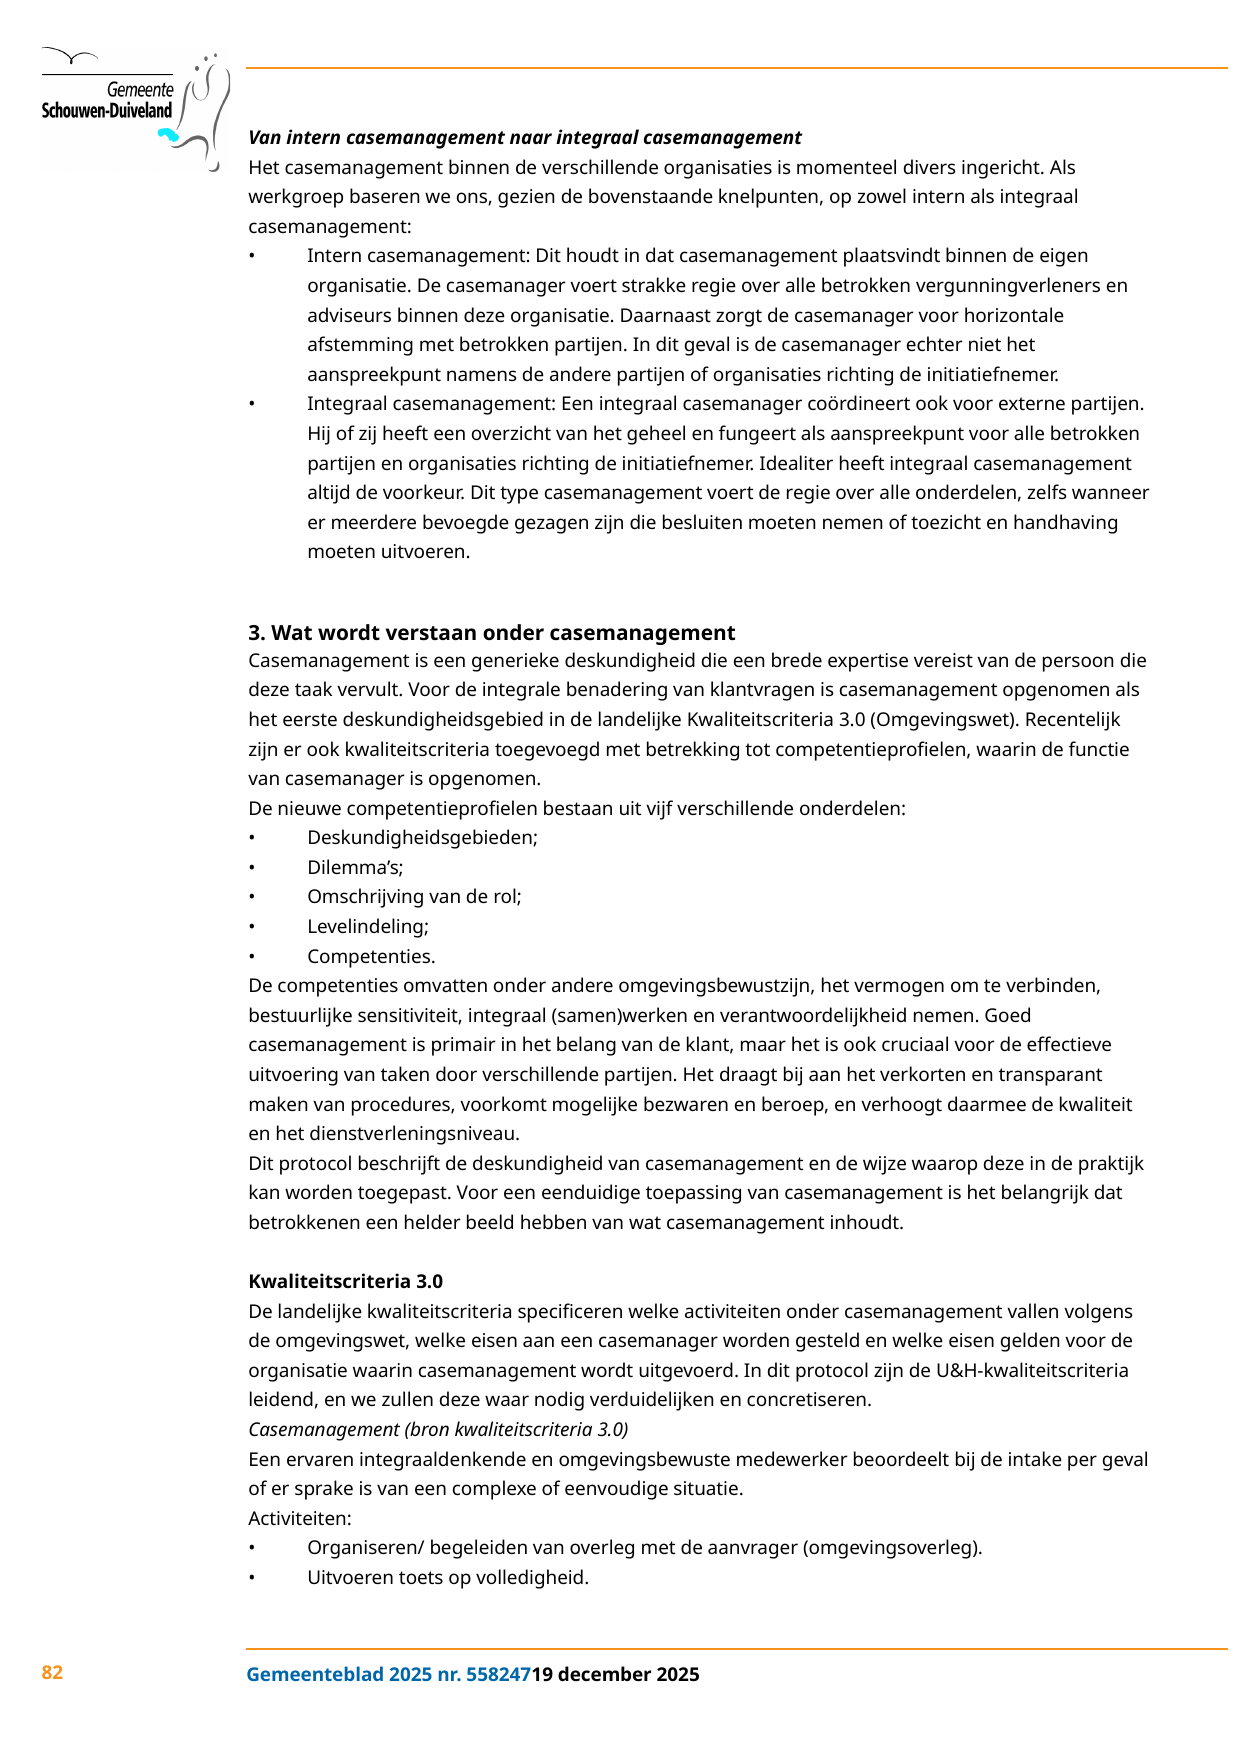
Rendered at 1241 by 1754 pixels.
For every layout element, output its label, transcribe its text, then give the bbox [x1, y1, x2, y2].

text Van intern casemanagement naar integraal casemanagement [248, 124, 1152, 150]
list Omschrijving van de rol; [248, 884, 1152, 909]
text Casemanagement (bron kwaliteitscriteria 3.0) [248, 1416, 1152, 1442]
text Het casemanagement binnen de verschillende organisaties is momenteel divers ingericht. Als werkgroep baseren we ons, gezien de bovenstaande knelpunten, op zowel intern als integraal casemanagement: [248, 154, 1152, 239]
list Uitvoeren toets op volledigheid. [248, 1564, 1152, 1590]
text Casemanagement is een generieke deskundigheid die een brede expertise vereist van de persoon die deze taak vervult. Voor de integrale benadering van klantvragen is casemanagement opgenomen als het eerste deskundigheidsgebied in de landelijke Kwaliteitscriteria 3.0 (Omgevingswet). Recentelijk zijn er ook kwaliteitscriteria toegevoegd met betrekking tot competentieprofielen, waarin de functie van casemanager is opgenomen. [248, 647, 1152, 791]
list Deskundigheidsgebieden; [248, 824, 1152, 850]
list Dilemma’s; [248, 854, 1152, 880]
text Een ervaren integraaldenkende en omgevingsbewuste medewerker beoordeelt bij de intake per geval of er sprake is van een complexe of eenvoudige situatie. [248, 1446, 1152, 1501]
list Organiseren/ begeleiden van overleg met de aanvrager (omgevingsoverleg). [248, 1534, 1152, 1560]
text Kwaliteitscriteria 3.0 [248, 1268, 1152, 1294]
text Activiteiten: [248, 1505, 1152, 1531]
list Competenties. [248, 943, 1152, 968]
text De landelijke kwaliteitscriteria specificeren welke activiteiten onder casemanagement vallen volgens de omgevingswet, welke eisen aan een casemanager worden gesteld en welke eisen gelden voor de organisatie waarin casemanagement wordt uitgevoerd. In dit protocol zijn de U&H-kwaliteitscriteria leidend, en we zullen deze waar nodig verduidelijken en concretiseren. [248, 1298, 1152, 1412]
list Levelindeling; [248, 913, 1152, 939]
list Integraal casemanagement: Een integraal casemanager coördineert ook voor externe partijen. Hij of zij heeft een overzicht van het geheel en fungeert als aanspreekpunt voor alle betrokken partijen en organisaties richting de initiatiefnemer. Idealiter heeft integraal casemanagement altijd de voorkeur. Dit type casemanagement voert de regie over alle onderdelen, zelfs wanneer er meerdere bevoegde gezagen zijn die besluiten moeten nemen of toezicht en handhaving moeten uitvoeren. [248, 391, 1152, 564]
text Dit protocol beschrijft de deskundigheid van casemanagement en de wijze waarop deze in de praktijk kan worden toegepast. Voor een eenduidige toepassing van casemanagement is het belangrijk dat betrokkenen een helder beeld hebben van wat casemanagement inhoudt. [248, 1150, 1152, 1235]
text De competenties omvatten onder andere omgevingsbewustzijn, het vermogen om te verbinden, bestuurlijke sensitiviteit, integraal (samen)werken en verantwoordelijkheid nemen. Goed casemanagement is primair in het belang van de klant, maar het is ook cruciaal voor de effectieve uitvoering van taken door verschillende partijen. Het draagt bij aan het verkorten en transparant maken van procedures, voorkomt mogelijke bezwaren en beroep, en verhoogt daarmee de kwaliteit en het dienstverleningsniveau. [248, 972, 1152, 1146]
text De nieuwe competentieprofielen bestaan uit vijf verschillende onderdelen: [248, 795, 1152, 821]
list Intern casemanagement: Dit houdt in dat casemanagement plaatsvindt binnen de eigen organisatie. De casemanager voert strakke regie over alle betrokken vergunningverleners en adviseurs binnen deze organisatie. Daarnaast zorgt de casemanager voor horizontale afstemming met betrokken partijen. In dit geval is de casemanager echter niet het aanspreekpunt namens de andere partijen of organisaties richting de initiatiefnemer. [248, 243, 1152, 387]
picture [41, 47, 231, 172]
text 3. Wat wordt verstaan onder casemanagement [248, 618, 1152, 647]
